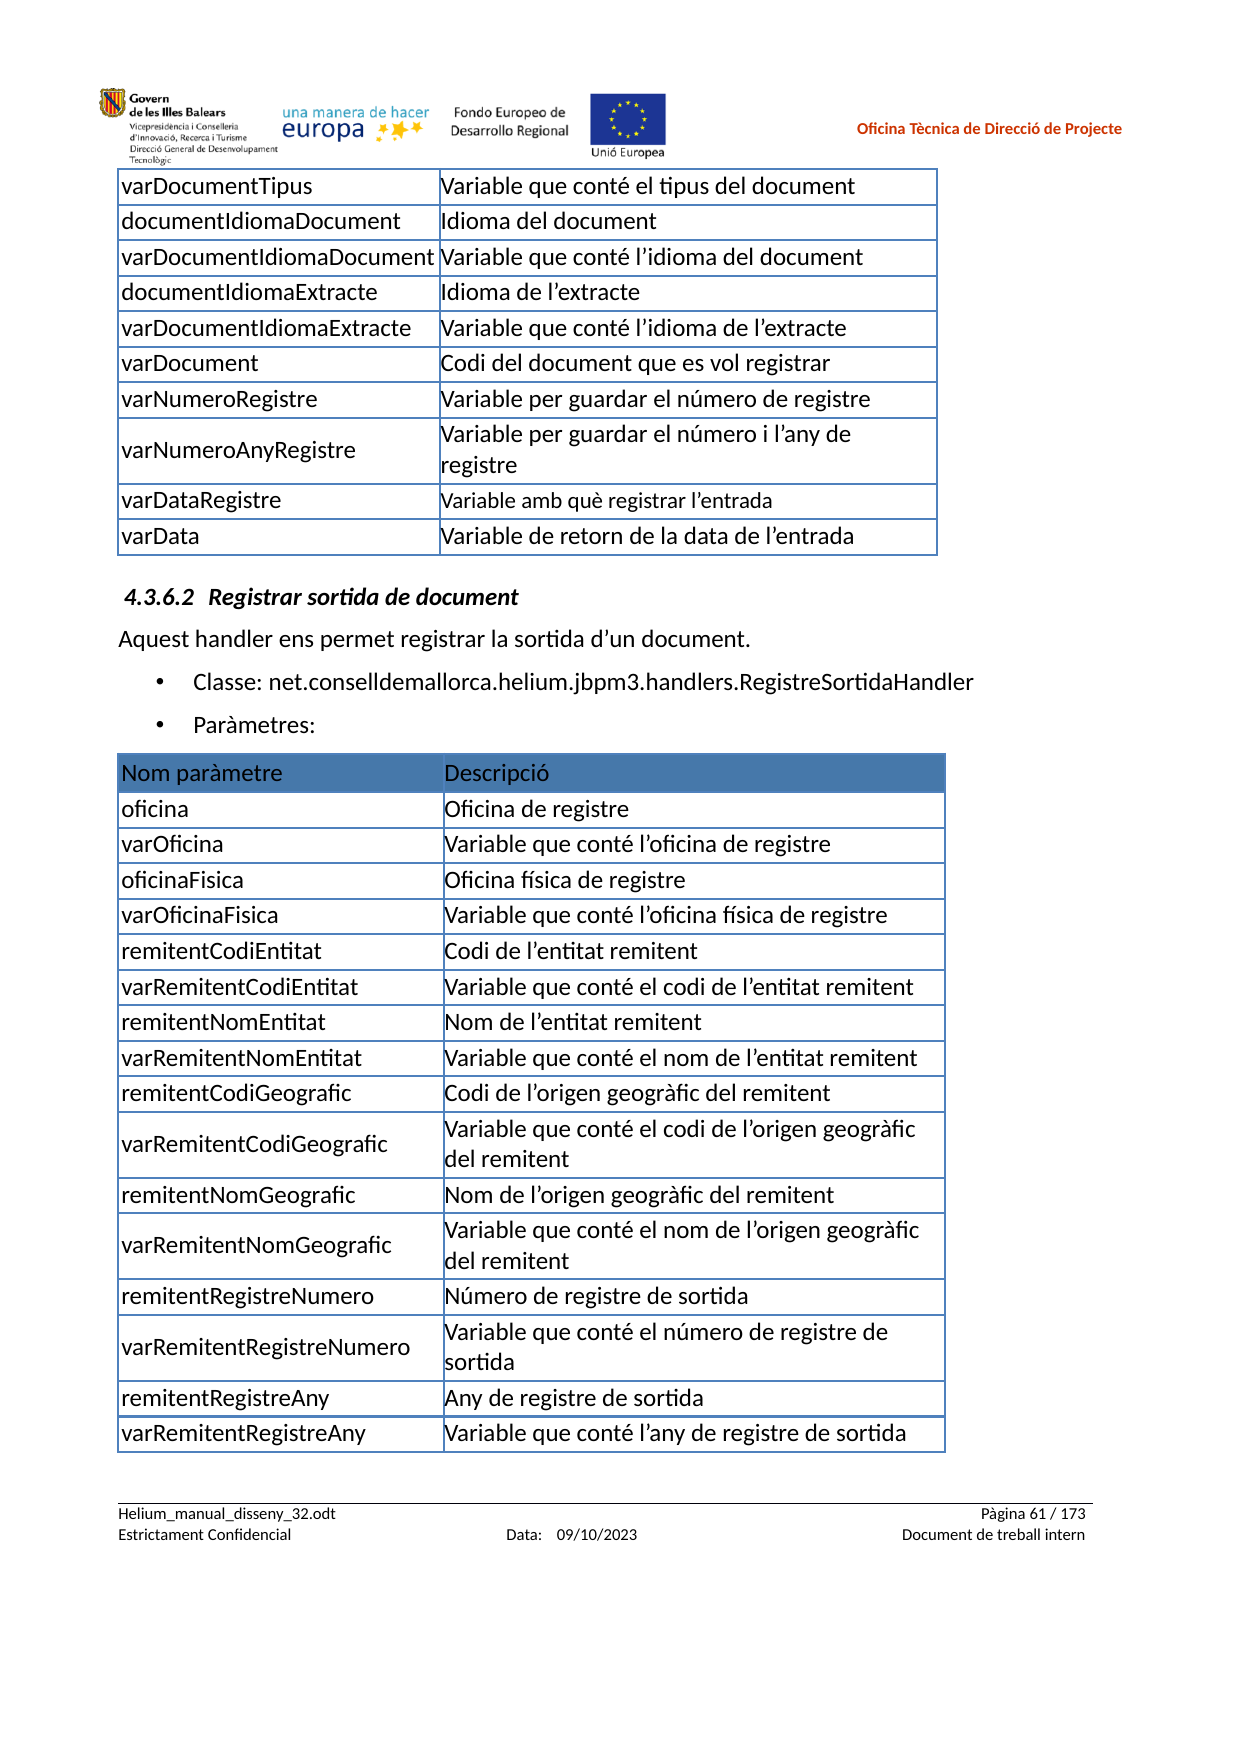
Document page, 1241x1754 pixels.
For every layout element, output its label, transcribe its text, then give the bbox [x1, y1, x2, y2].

table_cell remitentCodiEntitat [119, 935, 443, 969]
table_cell Variable amb què registrar l’entrada [441, 485, 936, 518]
table_cell Codi del document que es vol registrar [441, 348, 936, 381]
table_cell Codi de l’origen geogràfic del remitent [445, 1077, 944, 1111]
table_cell varRemitentRegistreNumero [119, 1316, 443, 1380]
table_header Nom paràmetre [119, 755, 443, 791]
table_cell Variable per guardar el número i l’any de registre [441, 419, 936, 483]
table_cell oficina [119, 793, 443, 827]
table_cell varDocument [119, 348, 439, 381]
table_cell Variable que conté l’oficina de registre [445, 829, 944, 862]
table_cell documentIdiomaDocument [119, 206, 439, 239]
table_cell varDocumentTipus [119, 170, 439, 203]
table_cell Variable que conté l’idioma del document [441, 241, 936, 274]
table_cell Variable que conté l’oficina física de registre [445, 900, 944, 933]
table_cell varData [119, 520, 439, 554]
table_cell documentIdiomaExtracte [119, 277, 439, 310]
table_cell Variable que conté el codi de l’entitat remitent [445, 971, 944, 1004]
table_cell varNumeroAnyRegistre [119, 419, 439, 483]
table_cell remitentCodiGeografic [119, 1077, 443, 1111]
table_cell Variable que conté l’any de registre de sortida [445, 1418, 944, 1451]
table_cell Oficina física de registre [445, 864, 944, 898]
table_cell Variable que conté l’idioma de l’extracte [441, 312, 936, 346]
table_cell Oficina de registre [445, 793, 944, 827]
table_header Descripció [445, 755, 944, 791]
list Paràmetres: [156, 709, 1122, 740]
table_cell Variable per guardar el número de registre [441, 383, 936, 417]
table_cell varRemitentCodiEntitat [119, 971, 443, 1004]
list Classe: net.conselldemallorca.helium.jbpm3.handlers.RegistreSortidaHandler [156, 667, 1122, 697]
table_cell remitentNomGeografic [119, 1179, 443, 1212]
table_cell Nom de l’entitat remitent [445, 1006, 944, 1040]
table_cell varRemitentCodiGeografic [119, 1113, 443, 1177]
table_cell Variable que conté el nom de l’origen geogràfic del remitent [445, 1214, 944, 1278]
table_cell Variable que conté el número de registre de sortida [445, 1316, 944, 1380]
table_cell Número de registre de sortida [445, 1280, 944, 1314]
table_cell varOficina [119, 829, 443, 862]
table_cell varDocumentIdiomaDocument [119, 241, 439, 274]
text Aquest handler ens permet registrar la sortida d’un document. [118, 623, 1122, 654]
table_cell Variable que conté el codi de l’origen geogràfic del remitent [445, 1113, 944, 1177]
table_cell varDataRegistre [119, 485, 439, 518]
table_cell remitentRegistreNumero [119, 1280, 443, 1314]
subtitle Registrar sortida de document [118, 581, 1122, 611]
table_cell varRemitentNomGeografic [119, 1214, 443, 1278]
table_cell varRemitentNomEntitat [119, 1042, 443, 1075]
table_cell Idioma del document [441, 206, 936, 239]
table_cell varOficinaFisica [119, 900, 443, 933]
table_cell Variable de retorn de la data de l’entrada [441, 520, 936, 554]
table_cell varNumeroRegistre [119, 383, 439, 417]
table_cell oficinaFisica [119, 864, 443, 898]
table_cell remitentNomEntitat [119, 1006, 443, 1040]
table_cell Codi de l’entitat remitent [445, 935, 944, 969]
table_cell Idioma de l’extracte [441, 277, 936, 310]
table_cell Nom de l’origen geogràfic del remitent [445, 1179, 944, 1212]
table_cell Variable que conté el nom de l’entitat remitent [445, 1042, 944, 1075]
table_cell remitentRegistreAny [119, 1382, 443, 1415]
table_cell Any de registre de sortida [445, 1382, 944, 1415]
table_cell varRemitentRegistreAny [119, 1418, 443, 1451]
table_cell varDocumentIdiomaExtracte [119, 312, 439, 346]
table_cell Variable que conté el tipus del document [441, 170, 936, 203]
picture [99, 87, 668, 166]
